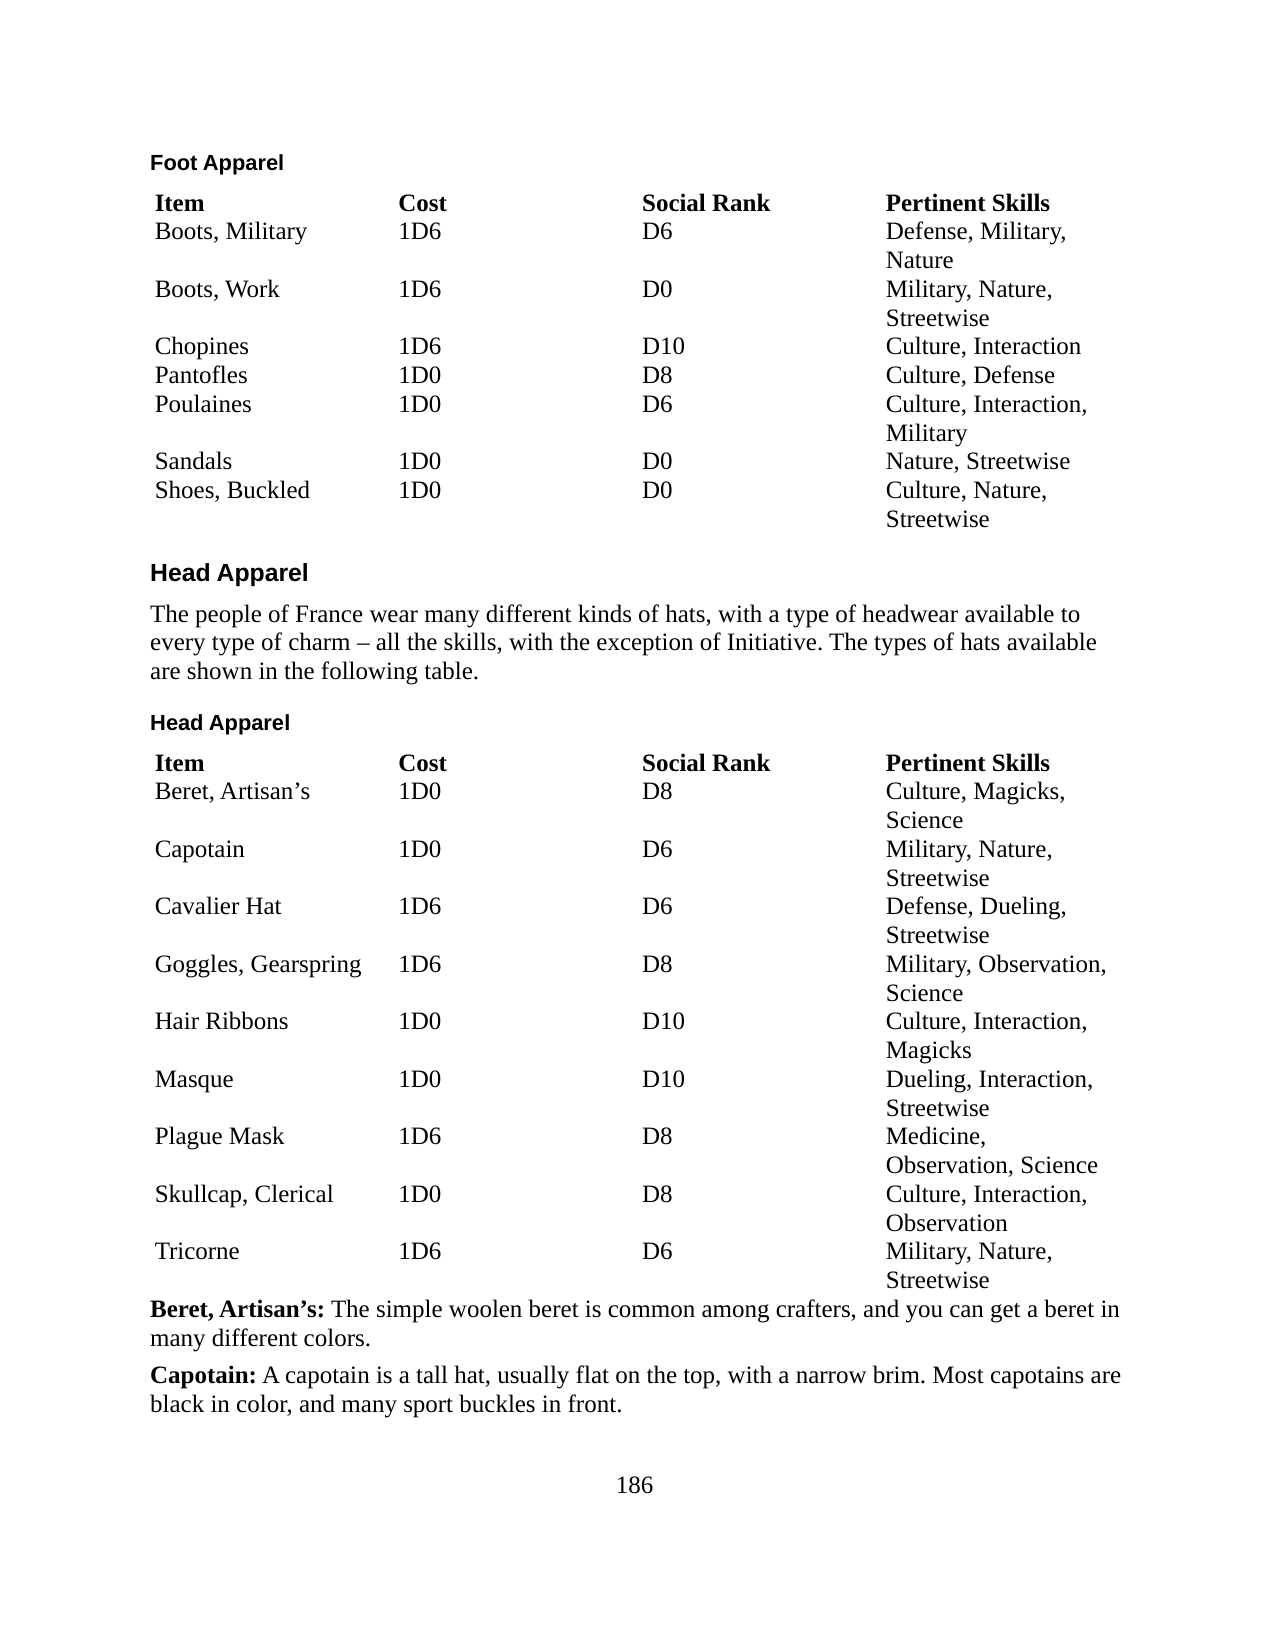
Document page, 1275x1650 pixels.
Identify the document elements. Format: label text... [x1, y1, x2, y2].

table_cell Beret, Artisan’s [150, 776, 394, 834]
table_cell 1D6 [394, 949, 637, 1006]
table_cell Chopines [150, 331, 394, 360]
table_cell Culture, Interaction, Magicks [881, 1006, 1125, 1064]
subtitle Head Apparel [150, 558, 1125, 586]
table_cell 1D0 [394, 446, 637, 475]
table_header Pertinent Skills [881, 188, 1125, 216]
table_cell Culture, Nature, Streetwise [881, 475, 1125, 533]
table_cell Boots, Military [150, 216, 394, 274]
table_cell 1D0 [394, 1064, 637, 1121]
table_cell Culture, Interaction, Observation [881, 1179, 1125, 1236]
table_cell 1D6 [394, 216, 637, 274]
table_cell Military, Nature, Streetwise [881, 274, 1125, 331]
table_cell 1D0 [394, 1179, 637, 1236]
table_cell 1D6 [394, 1236, 637, 1294]
table_cell Poulaines [150, 389, 394, 446]
table_cell Shoes, Buckled [150, 475, 394, 533]
table_cell Military, Nature, Streetwise [881, 1236, 1125, 1294]
table_cell Defense, Military, Nature [881, 216, 1125, 274]
table_cell 1D0 [394, 360, 637, 389]
table_cell Dueling, Interaction, Streetwise [881, 1064, 1125, 1121]
table_header Item [150, 748, 394, 776]
table_cell Culture, Interaction [881, 331, 1125, 360]
table_cell D6 [638, 216, 881, 274]
table_cell Masque [150, 1064, 394, 1121]
table_header Item [150, 188, 394, 216]
table_cell Pantofles [150, 360, 394, 389]
table_cell Capotain [150, 834, 394, 891]
table_cell Military, Observation, Science [881, 949, 1125, 1006]
table_cell D10 [638, 1064, 881, 1121]
table_cell D8 [638, 1179, 881, 1236]
table_header Pertinent Skills [881, 748, 1125, 776]
table_cell D10 [638, 331, 881, 360]
text The people of France wear many different kinds of hats, with a type of headwear available to every type of charm – all the skills, with the exception of Initiative. The types of hats available are shown in the following table. [150, 599, 1125, 685]
subtitle Foot Apparel [150, 150, 1125, 175]
table_cell Culture, Interaction, Military [881, 389, 1125, 446]
table_cell D6 [638, 834, 881, 891]
table_cell Boots, Work [150, 274, 394, 331]
table_cell D8 [638, 360, 881, 389]
table_cell 1D6 [394, 1121, 637, 1179]
table_cell 1D0 [394, 1006, 637, 1064]
table_cell 1D6 [394, 331, 637, 360]
table_cell Skullcap, Clerical [150, 1179, 394, 1236]
table_cell Military, Nature, Streetwise [881, 834, 1125, 891]
table_cell Hair Ribbons [150, 1006, 394, 1064]
table_cell D6 [638, 891, 881, 949]
text Beret, Artisan’s: The simple woolen beret is common among crafters, and you can get a beret in many different colors. [150, 1294, 1125, 1351]
table_cell Sandals [150, 446, 394, 475]
table_cell Nature, Streetwise [881, 446, 1125, 475]
table_cell Cavalier Hat [150, 891, 394, 949]
table_cell Culture, Defense [881, 360, 1125, 389]
table_cell D0 [638, 475, 881, 533]
table_cell D6 [638, 389, 881, 446]
table_cell Culture, Magicks, Science [881, 776, 1125, 834]
table_cell D10 [638, 1006, 881, 1064]
text Capotain: A capotain is a tall hat, usually flat on the top, with a narrow brim. Most capotains are black in color, and many sport buckles in front. [150, 1360, 1125, 1418]
table_header Cost [394, 188, 637, 216]
table_cell D8 [638, 949, 881, 1006]
table_cell D0 [638, 446, 881, 475]
table_cell Defense, Dueling, Streetwise [881, 891, 1125, 949]
table_cell 1D0 [394, 389, 637, 446]
table_header Social Rank [638, 188, 881, 216]
table_cell 1D0 [394, 475, 637, 533]
subtitle Head Apparel [150, 710, 1125, 735]
table_cell 1D6 [394, 274, 637, 331]
table_cell D0 [638, 274, 881, 331]
table_cell D8 [638, 1121, 881, 1179]
table_cell Tricorne [150, 1236, 394, 1294]
table_cell D8 [638, 776, 881, 834]
table_cell 1D0 [394, 776, 637, 834]
table_cell 1D0 [394, 834, 637, 891]
table_cell 1D6 [394, 891, 637, 949]
table_cell D6 [638, 1236, 881, 1294]
table_cell Plague Mask [150, 1121, 394, 1179]
table_cell Medicine, Observation, Science [881, 1121, 1125, 1179]
table_header Social Rank [638, 748, 881, 776]
table_cell Goggles, Gearspring [150, 949, 394, 1006]
table_header Cost [394, 748, 637, 776]
